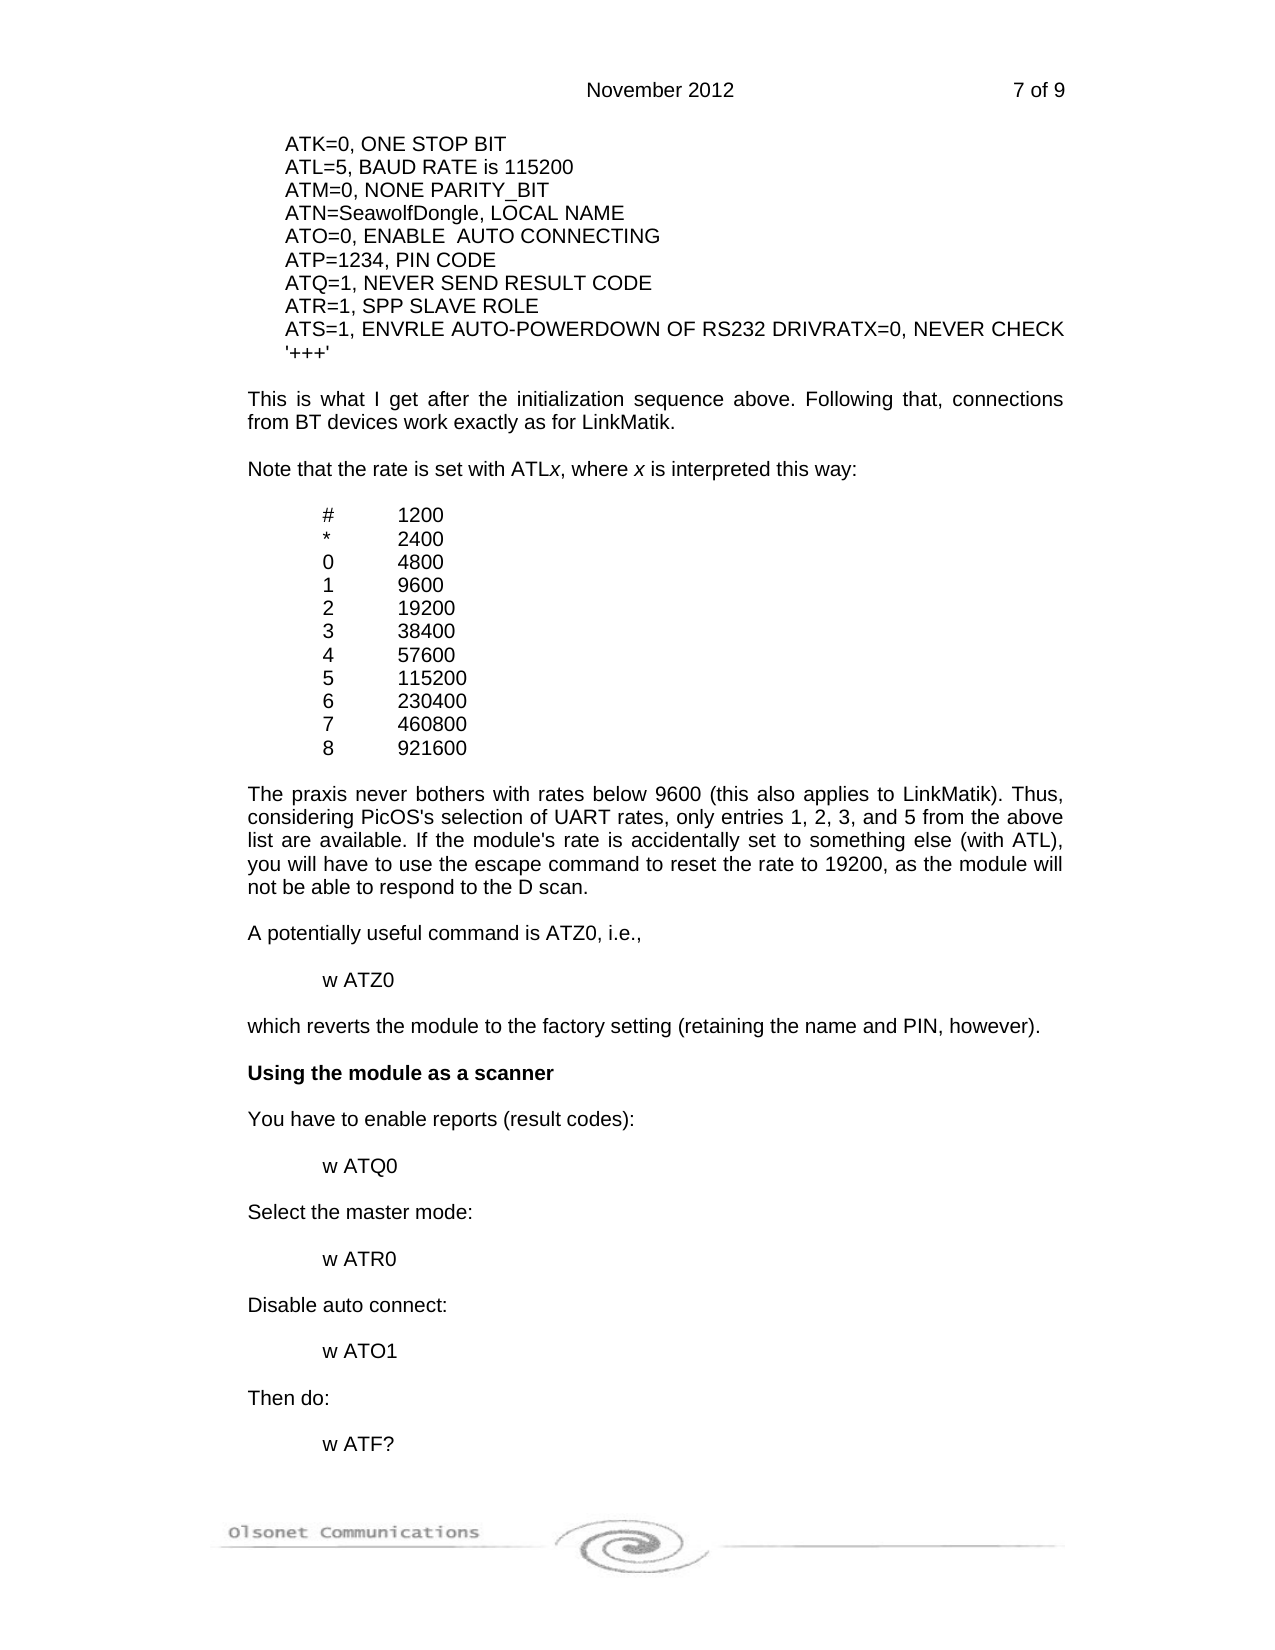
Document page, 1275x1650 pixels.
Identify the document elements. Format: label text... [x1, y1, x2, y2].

text which reverts the module to the factory setting (retaining the name and PIN, however). [247, 1015, 1065, 1038]
text ATR=1, SPP SLAVE ROLE [285, 295, 1065, 318]
text Note that the rate is set with ATLx, where x is interpreted this way: [247, 457, 1065, 481]
text w ATO1 [247, 1340, 1065, 1363]
text w ATZ0 [247, 968, 1065, 992]
picture [210, 1504, 1065, 1596]
subtitle Using the module as a scanner [247, 1061, 1065, 1084]
text 8 921600 [247, 736, 1065, 759]
text ATS=1, ENVRLE AUTO-POWERDOWN OF RS232 DRIVRATX=0, NEVER CHECK '+++' [285, 318, 1065, 364]
text 2 19200 [247, 597, 1065, 620]
text ATM=0, NONE PARITY_BIT [285, 179, 1065, 202]
text 6 230400 [247, 690, 1065, 713]
text A potentially useful command is ATZ0, i.e., [247, 922, 1065, 945]
text * 2400 [247, 527, 1065, 550]
text 4 57600 [247, 643, 1065, 666]
text Select the master mode: [247, 1201, 1065, 1224]
text w ATQ0 [247, 1154, 1065, 1177]
text The praxis never bothers with rates below 9600 (this also applies to LinkMatik). Thus, considering PicOS's selection of UART rates, only entries 1, 2, 3, and 5 from the above list are available. If the module's rate is accidentally set to something else (with ATL), you will have to use the escape command to reset the rate to 19200, as the module will not be able to respond to the D scan. [247, 783, 1065, 899]
text w ATF? [247, 1433, 1065, 1456]
text 0 4800 [247, 550, 1065, 573]
text 7 460800 [247, 713, 1065, 736]
text ATO=0, ENABLE AUTO CONNECTING [285, 225, 1065, 248]
text 1 9600 [247, 573, 1065, 597]
text ATN=SeawolfDongle, LOCAL NAME [285, 202, 1065, 225]
text You have to enable reports (result codes): [247, 1108, 1065, 1131]
text # 1200 [247, 504, 1065, 527]
text 5 115200 [247, 666, 1065, 690]
text Disable auto connect: [247, 1294, 1065, 1317]
text 3 38400 [247, 620, 1065, 643]
text ATL=5, BAUD RATE is 115200 [285, 155, 1065, 179]
text w ATR0 [247, 1247, 1065, 1270]
text ATQ=1, NEVER SEND RESULT CODE [285, 272, 1065, 295]
text ATP=1234, PIN CODE [285, 248, 1065, 272]
text Then do: [247, 1387, 1065, 1410]
text This is what I get after the initialization sequence above. Following that, connections from BT devices work exactly as for LinkMatik. [247, 388, 1065, 434]
text ATK=0, ONE STOP BIT [285, 132, 1065, 155]
